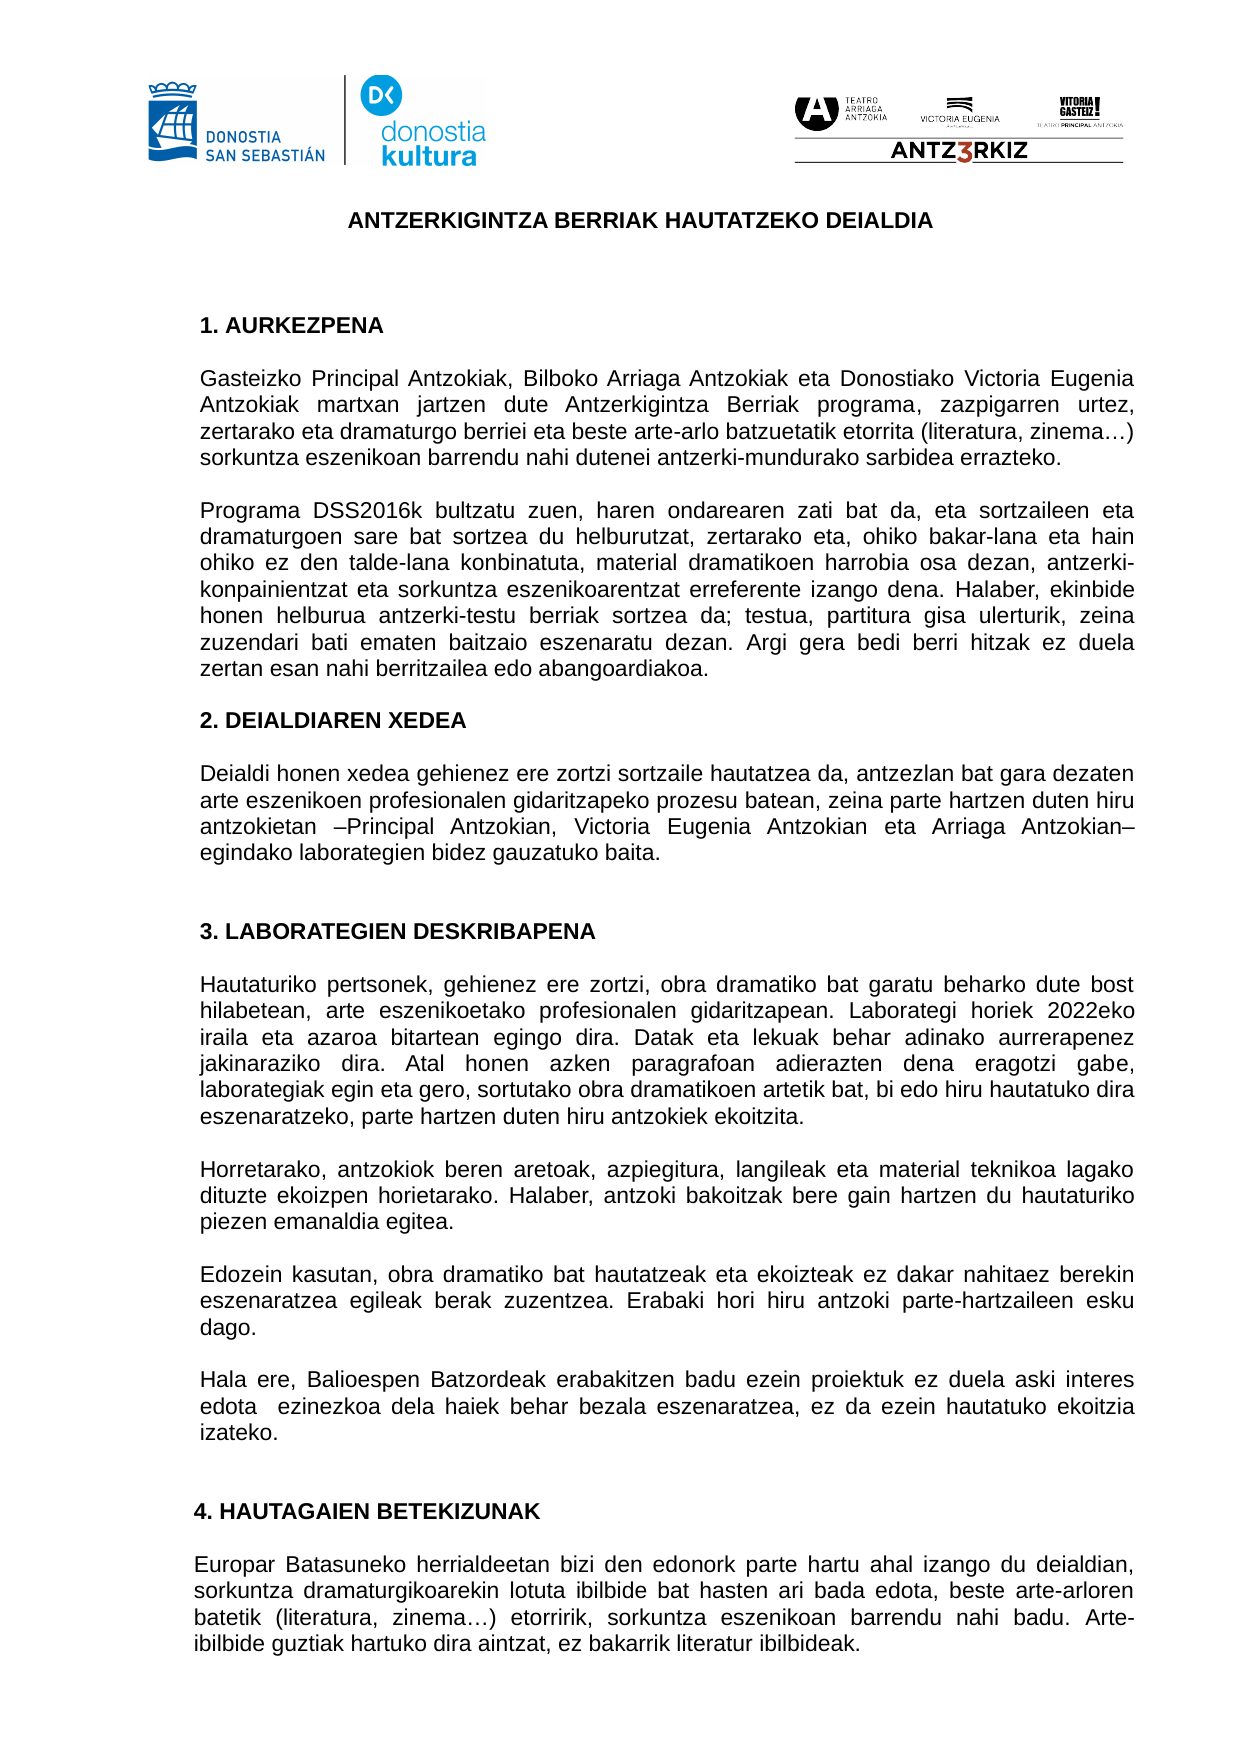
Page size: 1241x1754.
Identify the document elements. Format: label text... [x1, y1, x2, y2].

text 4. HAUTAGAIEN BETEKIZUNAK [194, 1498, 1135, 1524]
picture [784, 86, 1134, 177]
text Gasteizko Principal Antzokiak, Bilboko Arriaga Antzokiak eta Donostiako Victoria Eugenia Antzokiak martxan jartzen dute Antzerkigintza Berriak programa, zazpigarren urtez, zertarako eta dramaturgo berriei eta beste arte-arlo batzuetatik etorrita (literatura, zinema…) sorkuntza eszenikoan barrendu nahi dutenei antzerki-mundurako sarbidea errazteko. [199, 365, 1135, 470]
picture [386, 87, 392, 103]
text 1. AURKEZPENA [199, 312, 1135, 338]
picture [148, 75, 486, 166]
text 3. LABORATEGIEN DESKRIBAPENA [199, 918, 1135, 945]
text 2. DEIALDIAREN XEDEA [199, 707, 1135, 734]
text Europar Batasuneko herrialdeetan bizi den edonork parte hartu ahal izango du deialdian, sorkuntza dramaturgikoarekin lotuta ibilbide bat hasten ari bada edota, beste arte-arloren batetik (literatura, zinema…) etorririk, sorkuntza eszenikoan barrendu nahi badu. Arte-ibilbide guztiak hartuko dira aintzat, ez bakarrik literatur ibilbideak. [194, 1551, 1135, 1656]
text Deialdi honen xedea gehienez ere zortzi sortzaile hautatzea da, antzezlan bat gara dezaten arte eszenikoen profesionalen gidaritzapeko prozesu batean, zeina parte hartzen duten hiru antzokietan –Principal Antzokian, Victoria Eugenia Antzokian eta Arriaga Antzokian– egindako laborategien bidez gauzatuko baita. [199, 760, 1135, 866]
text Hautaturiko pertsonek, gehienez ere zortzi, obra dramatiko bat garatu beharko dute bost hilabetean, arte eszenikoetako profesionalen gidaritzapean. Laborategi horiek 2022eko iraila eta azaroa bitartean egingo dira. Datak eta lekuak behar adinako aurrerapenez jakinaraziko dira. Atal honen azken paragrafoan adierazten dena eragotzi gabe, laborategiak egin eta gero, sortutako obra dramatikoen artetik bat, bi edo hiru hautatuko dira eszenaratzeko, parte hartzen duten hiru antzokiek ekoitzita. [199, 971, 1135, 1129]
text Horretarako, antzokiok beren aretoak, azpiegitura, langileak eta material teknikoa lagako dituzte ekoizpen horietarako. Halaber, antzoki bakoitzak bere gain hartzen du hautaturiko piezen emanaldia egitea. [199, 1156, 1135, 1234]
text Programa DSS2016k bultzatu zuen, haren ondarearen zati bat da, eta sortzaileen eta dramaturgoen sare bat sortzea du helburutzat, zertarako eta, ohiko bakar-lana eta hain ohiko ez den talde-lana konbinatuta, material dramatikoen harrobia osa dezan, antzerki-konpainientzat eta sorkuntza eszenikoarentzat erreferente izango dena. Halaber, ekinbide honen helburua antzerki-testu berriak sortzea da; testua, partitura gisa ulerturik, zeina zuzendari bati ematen baitzaio eszenaratu dezan. Argi gera bedi berri hitzak ez duela zertan esan nahi berritzailea edo abangoardiakoa. [199, 497, 1135, 681]
picture [370, 87, 382, 103]
text ANTZERKIGINTZA BERRIAK HAUTATZEKO DEIALDIA [146, 207, 1135, 233]
text Edozein kasutan, obra dramatiko bat hautatzeak eta ekoizteak ez dakar nahitaez berekin eszenaratzea egileak berak zuzentzea. Erabaki hori hiru antzoki parte-hartzaileen esku dago. [199, 1261, 1135, 1340]
text Hala ere, Balioespen Batzordeak erabakitzen badu ezein proiektuk ez duela aski interes edota ezinezkoa dela haiek behar bezala eszenaratzea, ez da ezein hautatuko ekoitzia izateko. [199, 1366, 1135, 1445]
